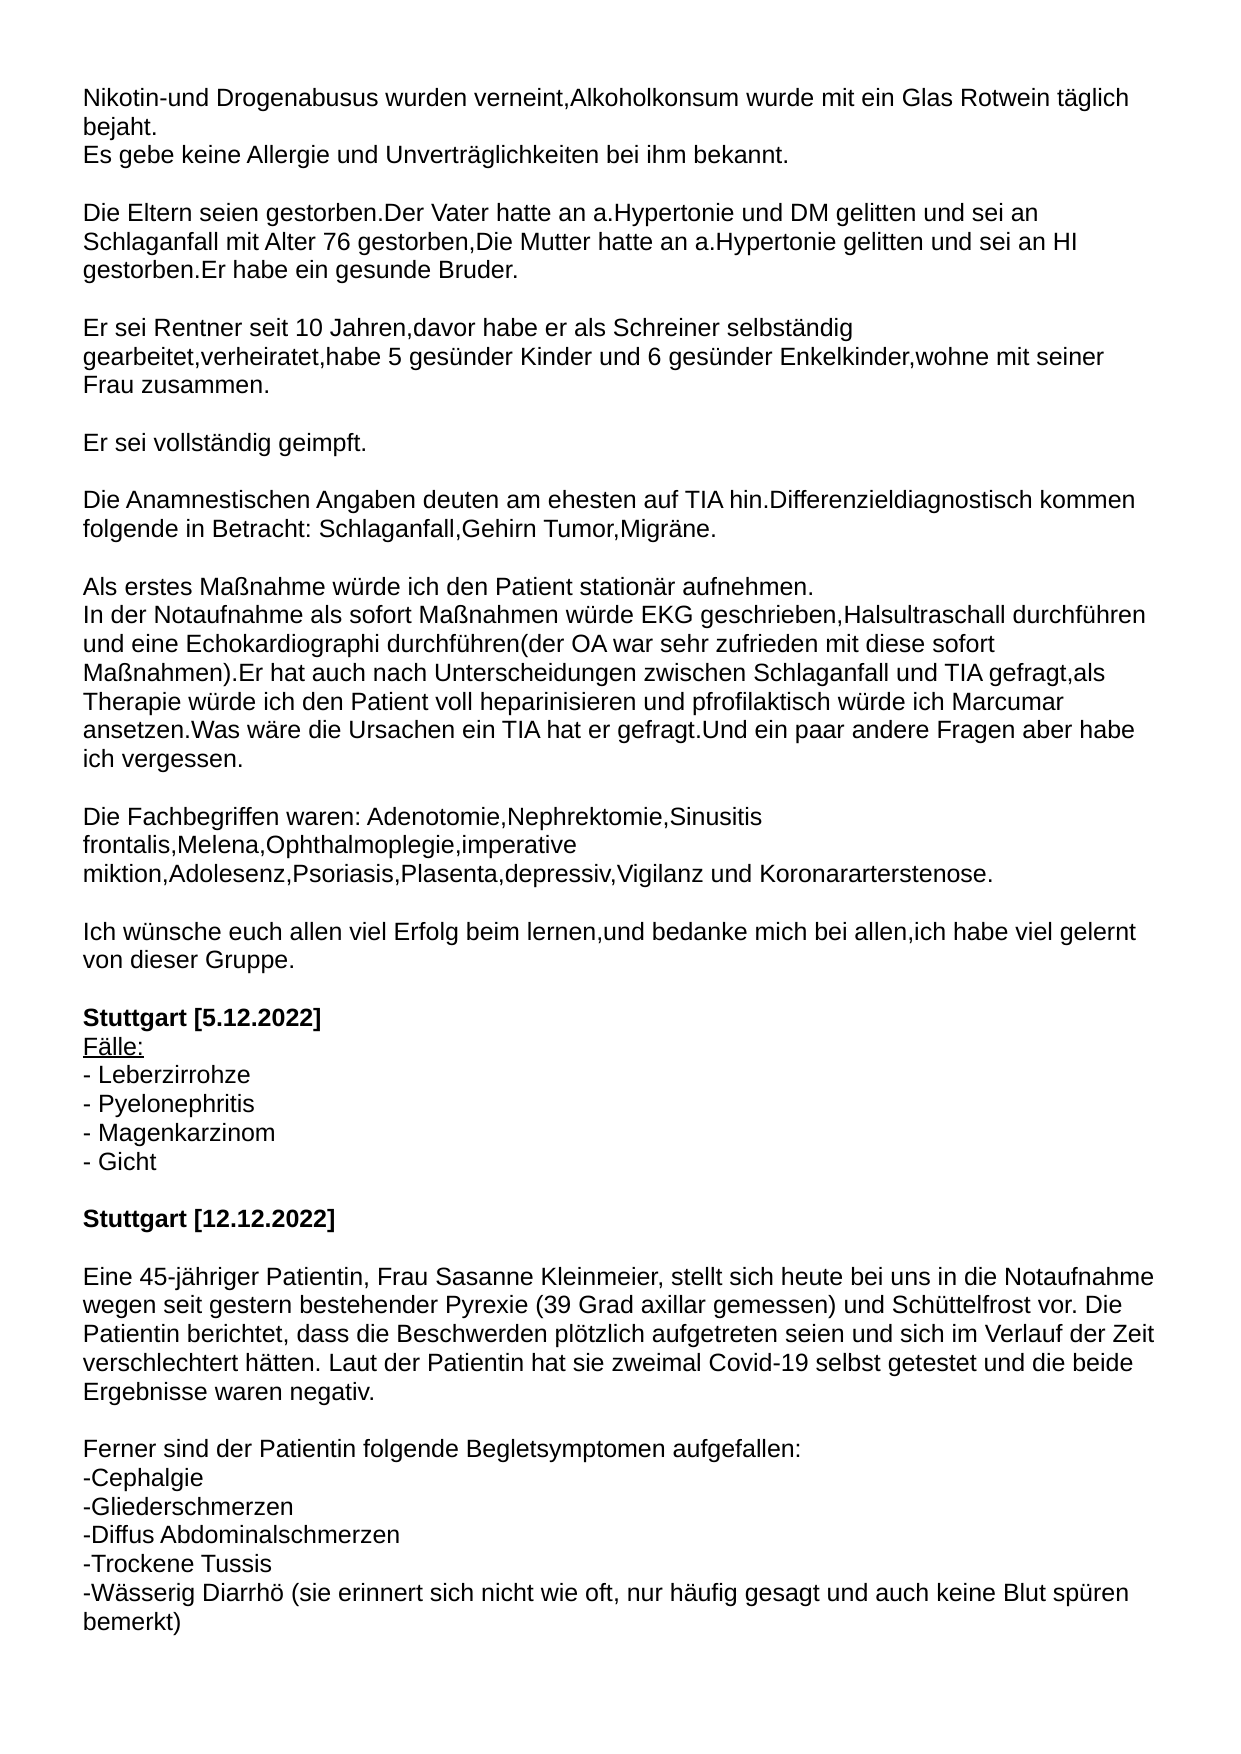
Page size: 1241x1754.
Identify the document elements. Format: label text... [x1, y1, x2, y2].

text Nikotin-und Drogenabusus wurden verneint,Alkoholkonsum wurde mit ein Glas Rotwein täglich bejaht. [83, 83, 1157, 140]
text - Pyelonephritis [83, 1089, 1157, 1118]
text -Cephalgie [83, 1463, 1157, 1491]
text Eine 45-jähriger Patientin, Frau Sasanne Kleinmeier, stellt sich heute bei uns in die Notaufnahme wegen seit gestern bestehender Pyrexie (39 Grad axillar gemessen) und Schüttelfrost vor. Die Patientin berichtet, dass die Beschwerden plötzlich aufgetreten seien und sich im Verlauf der Zeit verschlechtert hätten. Laut der Patientin hat sie zweimal Covid-19 selbst getestet und die beide Ergebnisse waren negativ. [83, 1261, 1157, 1405]
text Stuttgart [5.12.2022] [83, 1003, 1157, 1031]
text -Gliederschmerzen [83, 1491, 1157, 1520]
text Die Fachbegriffen waren: Adenotomie,Nephrektomie,Sinusitis frontalis,Melena,Ophthalmoplegie,imperative miktion,Adolesenz,Psoriasis,Plasenta,depressiv,Vigilanz und Koronararterstenose. [83, 801, 1157, 888]
text Es gebe keine Allergie und Unverträglichkeiten bei ihm bekannt. [83, 140, 1157, 169]
text - Leberzirrohze [83, 1060, 1157, 1089]
text Die Eltern seien gestorben.Der Vater hatte an a.Hypertonie und DM gelitten und sei an Schlaganfall mit Alter 76 gestorben,Die Mutter hatte an a.Hypertonie gelitten und sei an HI gestorben.Er habe ein gesunde Bruder. [83, 198, 1157, 284]
text -Wässerig Diarrhö (sie erinnert sich nicht wie oft, nur häufig gesagt und auch keine Blut spüren bemerkt) [83, 1578, 1157, 1635]
text Die Anamnestischen Angaben deuten am ehesten auf TIA hin.Differenzieldiagnostisch kommen folgende in Betracht: Schlaganfall,Gehirn Tumor,Migräne. [83, 485, 1157, 543]
text In der Notaufnahme als sofort Maßnahmen würde EKG geschrieben,Halsultraschall durchführen und eine Echokardiographi durchführen(der OA war sehr zufrieden mit diese sofort Maßnahmen).Er hat auch nach Unterscheidungen zwischen Schlaganfall und TIA gefragt,als Therapie würde ich den Patient voll heparinisieren und pfrofilaktisch würde ich Marcumar ansetzen.Was wäre die Ursachen ein TIA hat er gefragt.Und ein paar andere Fragen aber habe ich vergessen. [83, 600, 1157, 773]
text Stuttgart [12.12.2022] [83, 1204, 1157, 1233]
text Ferner sind der Patientin folgende Begletsymptomen aufgefallen: [83, 1434, 1157, 1463]
text Er sei Rentner seit 10 Jahren,davor habe er als Schreiner selbständig gearbeitet,verheiratet,habe 5 gesünder Kinder und 6 gesünder Enkelkinder,wohne mit seiner Frau zusammen. [83, 313, 1157, 399]
text Fälle: [83, 1031, 1157, 1060]
text Ich wünsche euch allen viel Erfolg beim lernen,und bedanke mich bei allen,ich habe viel gelernt von dieser Gruppe. [83, 916, 1157, 974]
text Er sei vollständig geimpft. [83, 428, 1157, 456]
text Als erstes Maßnahme würde ich den Patient stationär aufnehmen. [83, 571, 1157, 600]
text -Trockene Tussis [83, 1549, 1157, 1578]
text - Gicht [83, 1146, 1157, 1175]
text - Magenkarzinom [83, 1118, 1157, 1146]
text -Diffus Abdominalschmerzen [83, 1520, 1157, 1549]
